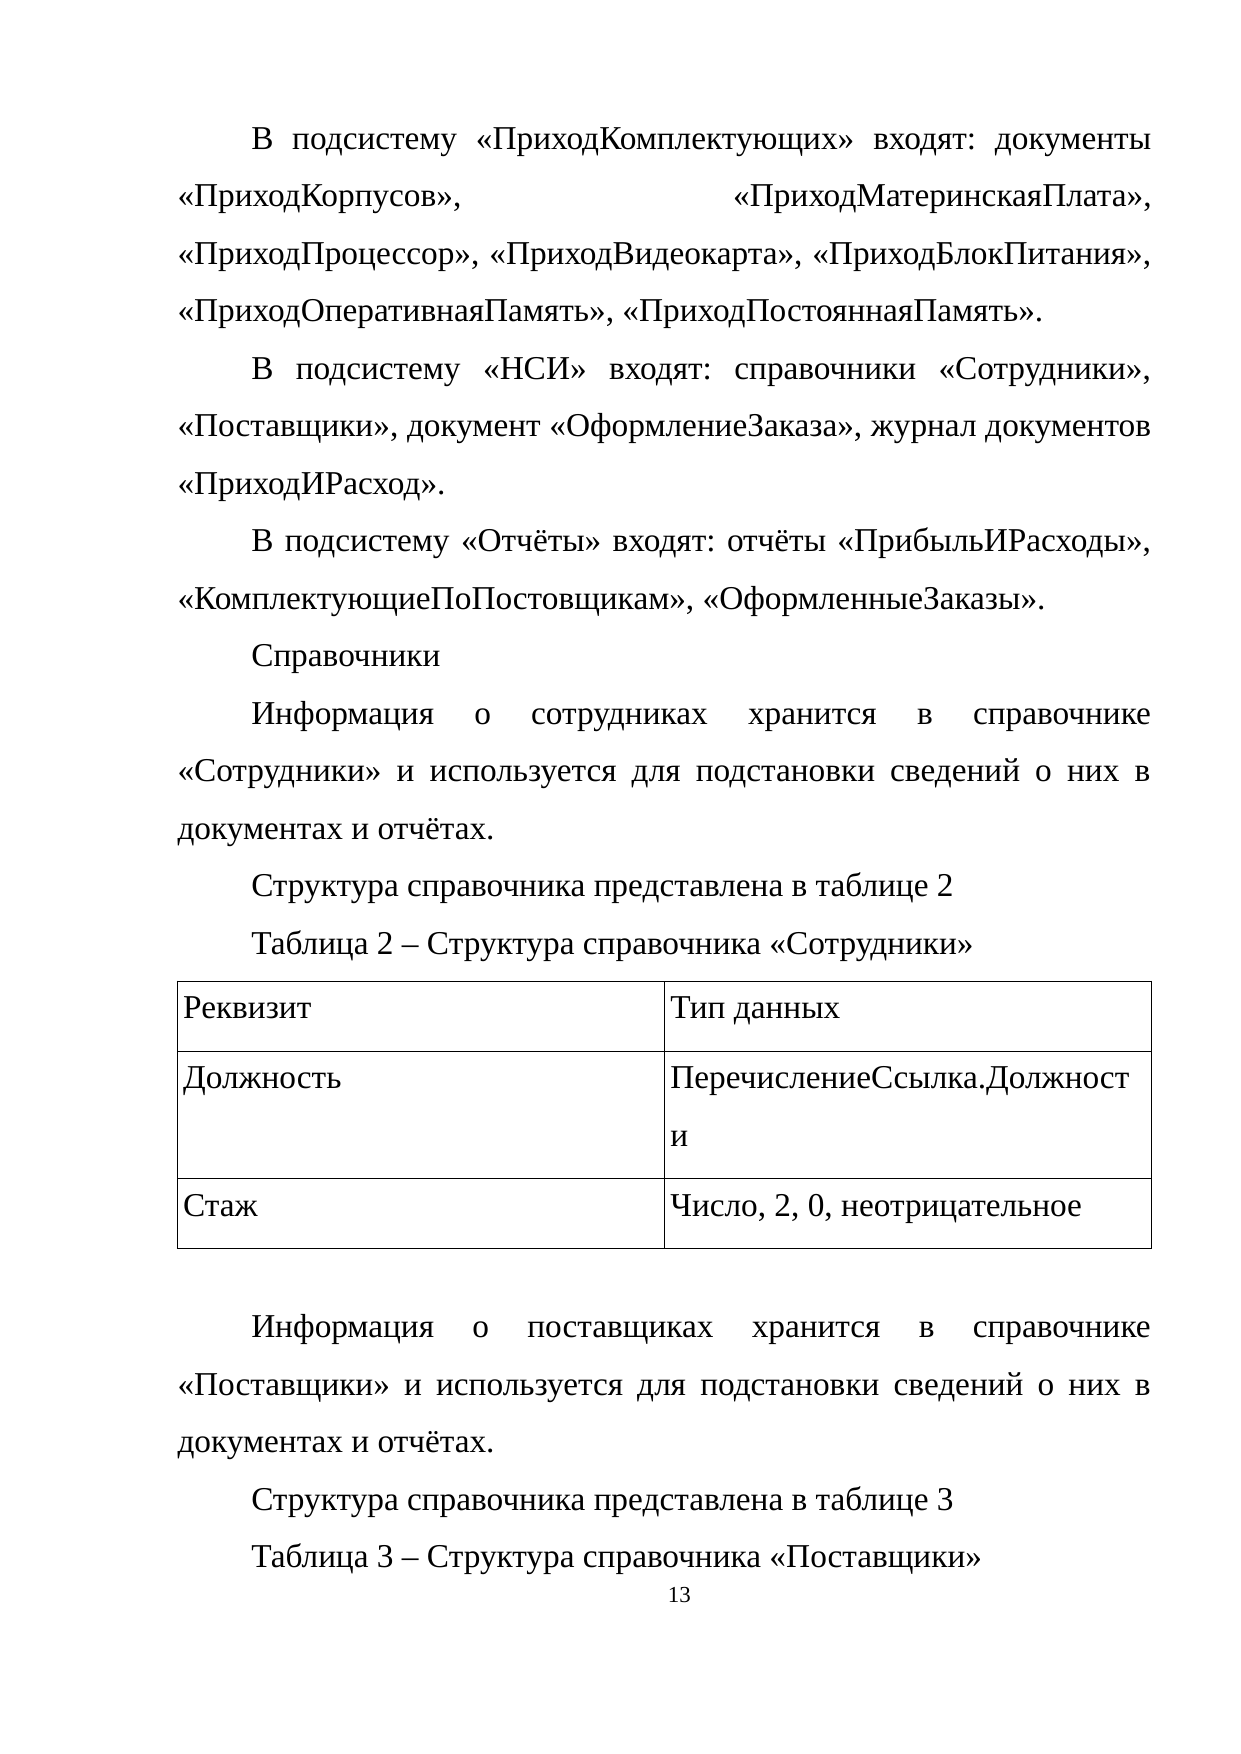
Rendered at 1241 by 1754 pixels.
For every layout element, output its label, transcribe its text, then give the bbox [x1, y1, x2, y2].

text В подсистему «ПриходКомплектующих» входят: документы «ПриходКорпусов», «ПриходМатеринскаяПлата», «ПриходПроцессор», «ПриходВидеокарта», «ПриходБлокПитания», «ПриходОперативнаяПамять», «ПриходПостояннаяПамять». [177, 118, 1152, 329]
text Информация о сотрудниках хранится в справочнике «Сотрудники» и используется для подстановки сведений о них в документах и отчётах. [177, 693, 1152, 846]
text Таблица 3 – Структура справочника «Поставщики» [177, 1537, 1152, 1575]
text Таблица 2 – Структура справочника «Сотрудники» [177, 923, 1152, 961]
table_cell Число, 2, 0, неотрицательное [665, 1179, 1151, 1248]
table_header Реквизит [178, 982, 664, 1051]
text Информация о поставщиках хранится в справочнике «Поставщики» и используется для подстановки сведений о них в документах и отчётах. [177, 1307, 1152, 1460]
table_cell Стаж [178, 1179, 664, 1248]
text В подсистему «НСИ» входят: справочники «Сотрудники», «Поставщики», документ «ОформлениеЗаказа», журнал документов «ПриходИРасход». [177, 348, 1152, 501]
text Справочники [177, 636, 1152, 674]
table_cell ПеречислениеСсылка.Должности [665, 1052, 1151, 1178]
table_cell Должность [178, 1052, 664, 1178]
text В подсистему «Отчёты» входят: отчёты «ПрибыльИРасходы», «КомплектующиеПоПостовщикам», «ОформленныеЗаказы». [177, 521, 1152, 616]
text Структура справочника представлена в таблице 3 [177, 1479, 1152, 1517]
text Структура справочника представлена в таблице 2 [177, 866, 1152, 904]
table_header Тип данных [665, 982, 1151, 1051]
